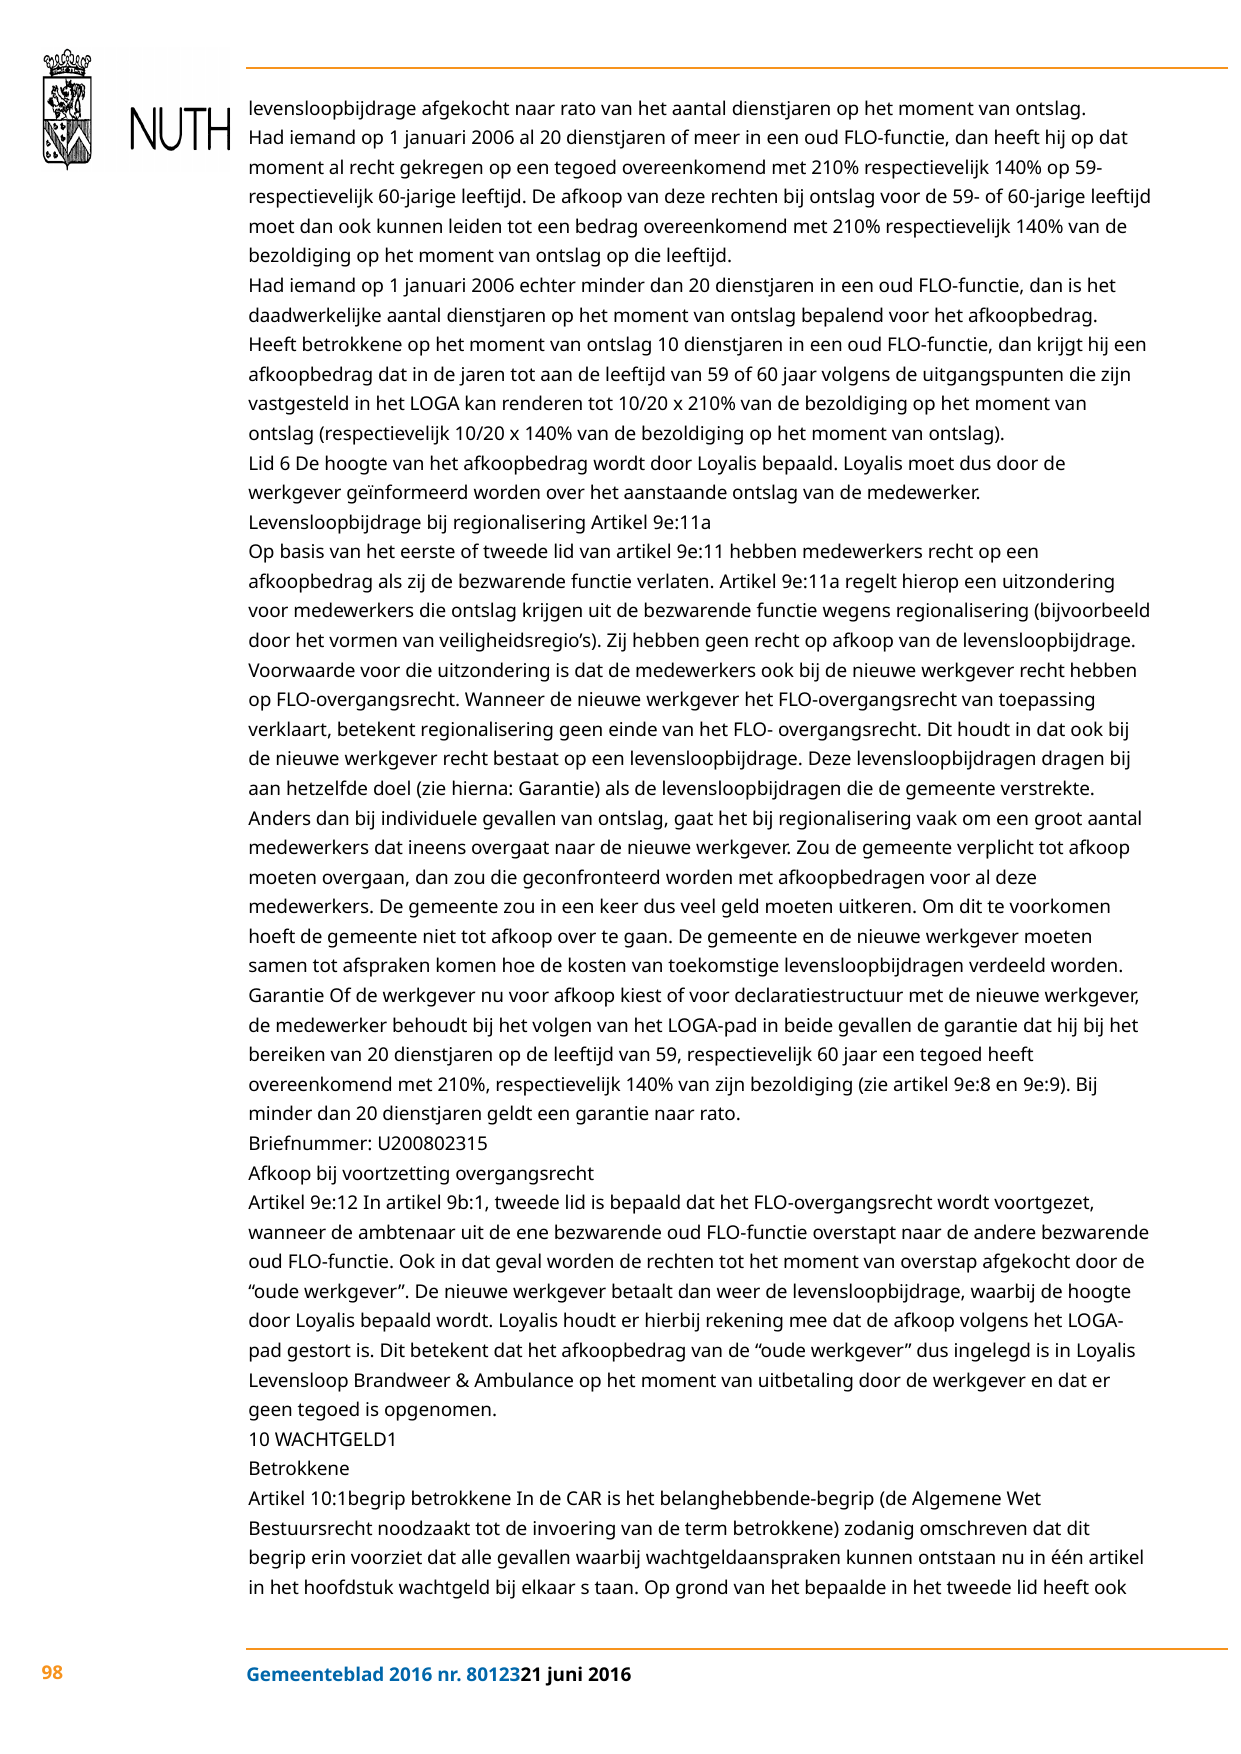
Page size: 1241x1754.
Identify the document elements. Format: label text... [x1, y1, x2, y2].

text Garantie Of de werkgever nu voor afkoop kiest of voor declaratiestructuur met de nieuwe werkgever, de medewerker behoudt bij het volgen van het LOGA-pad in beide gevallen de garantie dat hij bij het bereiken van 20 dienstjaren op de leeftijd van 59, respectievelijk 60 jaar een tegoed heeft overeenkomend met 210%, respectievelijk 140% van zijn bezoldiging (zie artikel 9e:8 en 9e:9). Bij minder dan 20 dienstjaren geldt een garantie naar rato. [248, 982, 1152, 1126]
text Afkoop bij voortzetting overgangsrecht [248, 1160, 1152, 1186]
picture [41, 47, 231, 172]
text Levensloopbijdrage bij regionalisering Artikel 9e:11a [248, 509, 1152, 535]
text Artikel 9e:12 In artikel 9b:1, tweede lid is bepaald dat het FLO-overgangsrecht wordt voortgezet, wanneer de ambtenaar uit de ene bezwarende oud FLO-functie overstapt naar de andere bezwarende oud FLO-functie. Ook in dat geval worden de rechten tot het moment van overstap afgekocht door de “oude werkgever”. De nieuwe werkgever betaalt dan weer de levensloopbijdrage, waarbij de hoogte door Loyalis bepaald wordt. Loyalis houdt er hierbij rekening mee dat de afkoop volgens het LOGA-pad gestort is. Dit betekent dat het afkoopbedrag van de “oude werkgever” dus ingelegd is in Loyalis Levensloop Brandweer & Ambulance op het moment van uitbetaling door de werkgever en dat er geen tegoed is opgenomen. [248, 1189, 1152, 1422]
text Op basis van het eerste of tweede lid van artikel 9e:11 hebben medewerkers recht op een afkoopbedrag als zij de bezwarende functie verlaten. Artikel 9e:11a regelt hierop een uitzondering voor medewerkers die ontslag krijgen uit de bezwarende functie wegens regionalisering (bijvoorbeeld door het vormen van veiligheidsregio’s). Zij hebben geen recht op afkoop van de levensloopbijdrage. Voorwaarde voor die uitzondering is dat de medewerkers ook bij de nieuwe werkgever recht hebben op FLO-overgangsrecht. Wanneer de nieuwe werkgever het FLO-overgangsrecht van toepassing verklaart, betekent regionalisering geen einde van het FLO- overgangsrecht. Dit houdt in dat ook bij de nieuwe werkgever recht bestaat op een levensloopbijdrage. Deze levensloopbijdragen dragen bij aan hetzelfde doel (zie hierna: Garantie) als de levensloopbijdragen die de gemeente verstrekte. Anders dan bij individuele gevallen van ontslag, gaat het bij regionalisering vaak om een groot aantal medewerkers dat ineens overgaat naar de nieuwe werkgever. Zou de gemeente verplicht tot afkoop moeten overgaan, dan zou die geconfronteerd worden met afkoopbedragen voor al deze medewerkers. De gemeente zou in een keer dus veel geld moeten uitkeren. Om dit te voorkomen hoeft de gemeente niet tot afkoop over te gaan. De gemeente en de nieuwe werkgever moeten samen tot afspraken komen hoe de kosten van toekomstige levensloopbijdragen verdeeld worden. [248, 538, 1152, 978]
text 10 WACHTGELD1 [248, 1426, 1152, 1452]
text levensloopbijdrage afgekocht naar rato van het aantal dienstjaren op het moment van ontslag. [248, 95, 1152, 121]
text Briefnummer: U200802315 [248, 1130, 1152, 1156]
text Lid 6 De hoogte van het afkoopbedrag wordt door Loyalis bepaald. Loyalis moet dus door de werkgever geïnformeerd worden over het aanstaande ontslag van de medewerker. [248, 450, 1152, 505]
text Had iemand op 1 januari 2006 al 20 dienstjaren of meer in een oud FLO-functie, dan heeft hij op dat moment al recht gekregen op een tegoed overeenkomend met 210% respectievelijk 140% op 59- respectievelijk 60-jarige leeftijd. De afkoop van deze rechten bij ontslag voor de 59- of 60-jarige leeftijd moet dan ook kunnen leiden tot een bedrag overeenkomend met 210% respectievelijk 140% van de bezoldiging op het moment van ontslag op die leeftijd. [248, 124, 1152, 268]
text Had iemand op 1 januari 2006 echter minder dan 20 dienstjaren in een oud FLO-functie, dan is het daadwerkelijke aantal dienstjaren op het moment van ontslag bepalend voor het afkoopbedrag. [248, 272, 1152, 328]
text Artikel 10:1begrip betrokkene In de CAR is het belanghebbende-begrip (de Algemene Wet Bestuursrecht noodzaakt tot de invoering van de term betrokkene) zodanig omschreven dat dit begrip erin voorziet dat alle gevallen waarbij wachtgeldaanspraken kunnen ontstaan nu in één artikel in het hoofdstuk wachtgeld bij elkaar s taan. Op grond van het bepaalde in het tweede lid heeft ook [248, 1485, 1152, 1600]
text Heeft betrokkene op het moment van ontslag 10 dienstjaren in een oud FLO-functie, dan krijgt hij een afkoopbedrag dat in de jaren tot aan de leeftijd van 59 of 60 jaar volgens de uitgangspunten die zijn vastgesteld in het LOGA kan renderen tot 10/20 x 210% van de bezoldiging op het moment van ontslag (respectievelijk 10/20 x 140% van de bezoldiging op het moment van ontslag). [248, 331, 1152, 446]
text Betrokkene [248, 1456, 1152, 1481]
